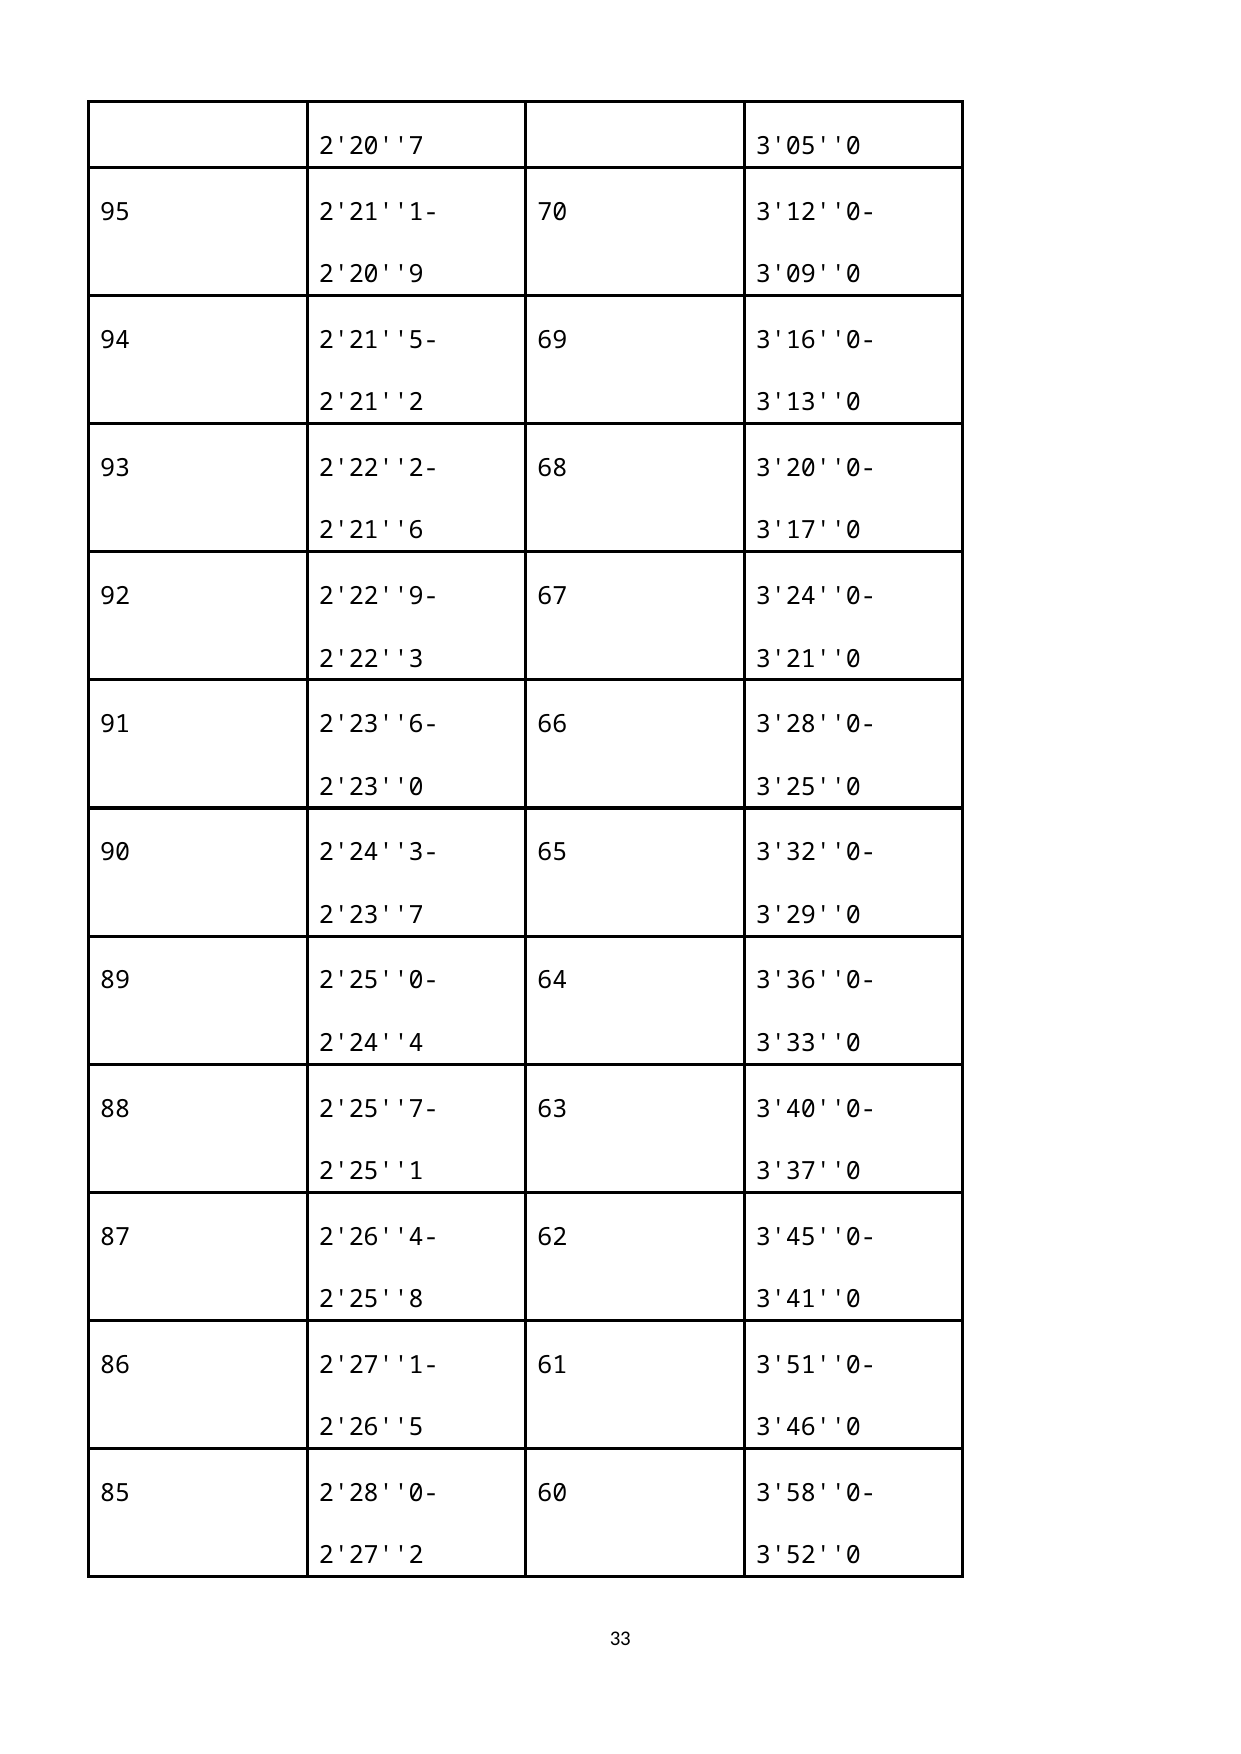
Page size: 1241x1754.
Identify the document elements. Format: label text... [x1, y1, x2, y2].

table_cell 2'21''1-2'20''9 [309, 169, 524, 294]
table_cell 64 [527, 938, 743, 1063]
table_cell 69 [527, 297, 743, 422]
table_cell 2'22''9-2'22''3 [309, 553, 524, 678]
table_cell 2'26''4-2'25''8 [309, 1194, 524, 1319]
table_cell 3'28''0-3'25''0 [746, 681, 961, 806]
table_cell 2'23''6-2'23''0 [309, 681, 524, 806]
table_cell 3'36''0-3'33''0 [746, 938, 961, 1063]
table_cell 65 [527, 810, 743, 934]
table_cell 2'22''2-2'21''6 [309, 425, 524, 550]
table_cell 68 [527, 425, 743, 550]
table_cell 3'20''0-3'17''0 [746, 425, 961, 550]
table_cell 3'05''0 [746, 103, 961, 166]
table_cell 3'51''0-3'46''0 [746, 1322, 961, 1447]
table_cell 2'27''1-2'26''5 [309, 1322, 524, 1447]
table_cell 2'24''3-2'23''7 [309, 810, 524, 934]
table_cell 66 [527, 681, 743, 806]
table_cell 88 [90, 1066, 306, 1191]
table_cell 62 [527, 1194, 743, 1319]
table_cell [90, 103, 306, 166]
table_cell 3'58''0-3'52''0 [746, 1450, 961, 1575]
table_cell 90 [90, 810, 306, 934]
table_cell 86 [90, 1322, 306, 1447]
table_cell 3'24''0-3'21''0 [746, 553, 961, 678]
table_cell 89 [90, 938, 306, 1063]
table_cell 93 [90, 425, 306, 550]
table_cell 60 [527, 1450, 743, 1575]
table_cell [527, 103, 743, 166]
table_cell 70 [527, 169, 743, 294]
table_cell 61 [527, 1322, 743, 1447]
table_cell 3'40''0-3'37''0 [746, 1066, 961, 1191]
table_cell 63 [527, 1066, 743, 1191]
table_cell 87 [90, 1194, 306, 1319]
table_cell 3'45''0-3'41''0 [746, 1194, 961, 1319]
table_cell 95 [90, 169, 306, 294]
table_cell 94 [90, 297, 306, 422]
table_cell 3'16''0-3'13''0 [746, 297, 961, 422]
table_cell 3'32''0-3'29''0 [746, 810, 961, 934]
table_cell 67 [527, 553, 743, 678]
table_cell 2'25''7-2'25''1 [309, 1066, 524, 1191]
table_cell 2'28''0-2'27''2 [309, 1450, 524, 1575]
table_cell 91 [90, 681, 306, 806]
table_cell 3'12''0-3'09''0 [746, 169, 961, 294]
table_cell 2'25''0-2'24''4 [309, 938, 524, 1063]
table_cell 2'20''7 [309, 103, 524, 166]
table_cell 2'21''5-2'21''2 [309, 297, 524, 422]
table_cell 85 [90, 1450, 306, 1575]
table_cell 92 [90, 553, 306, 678]
